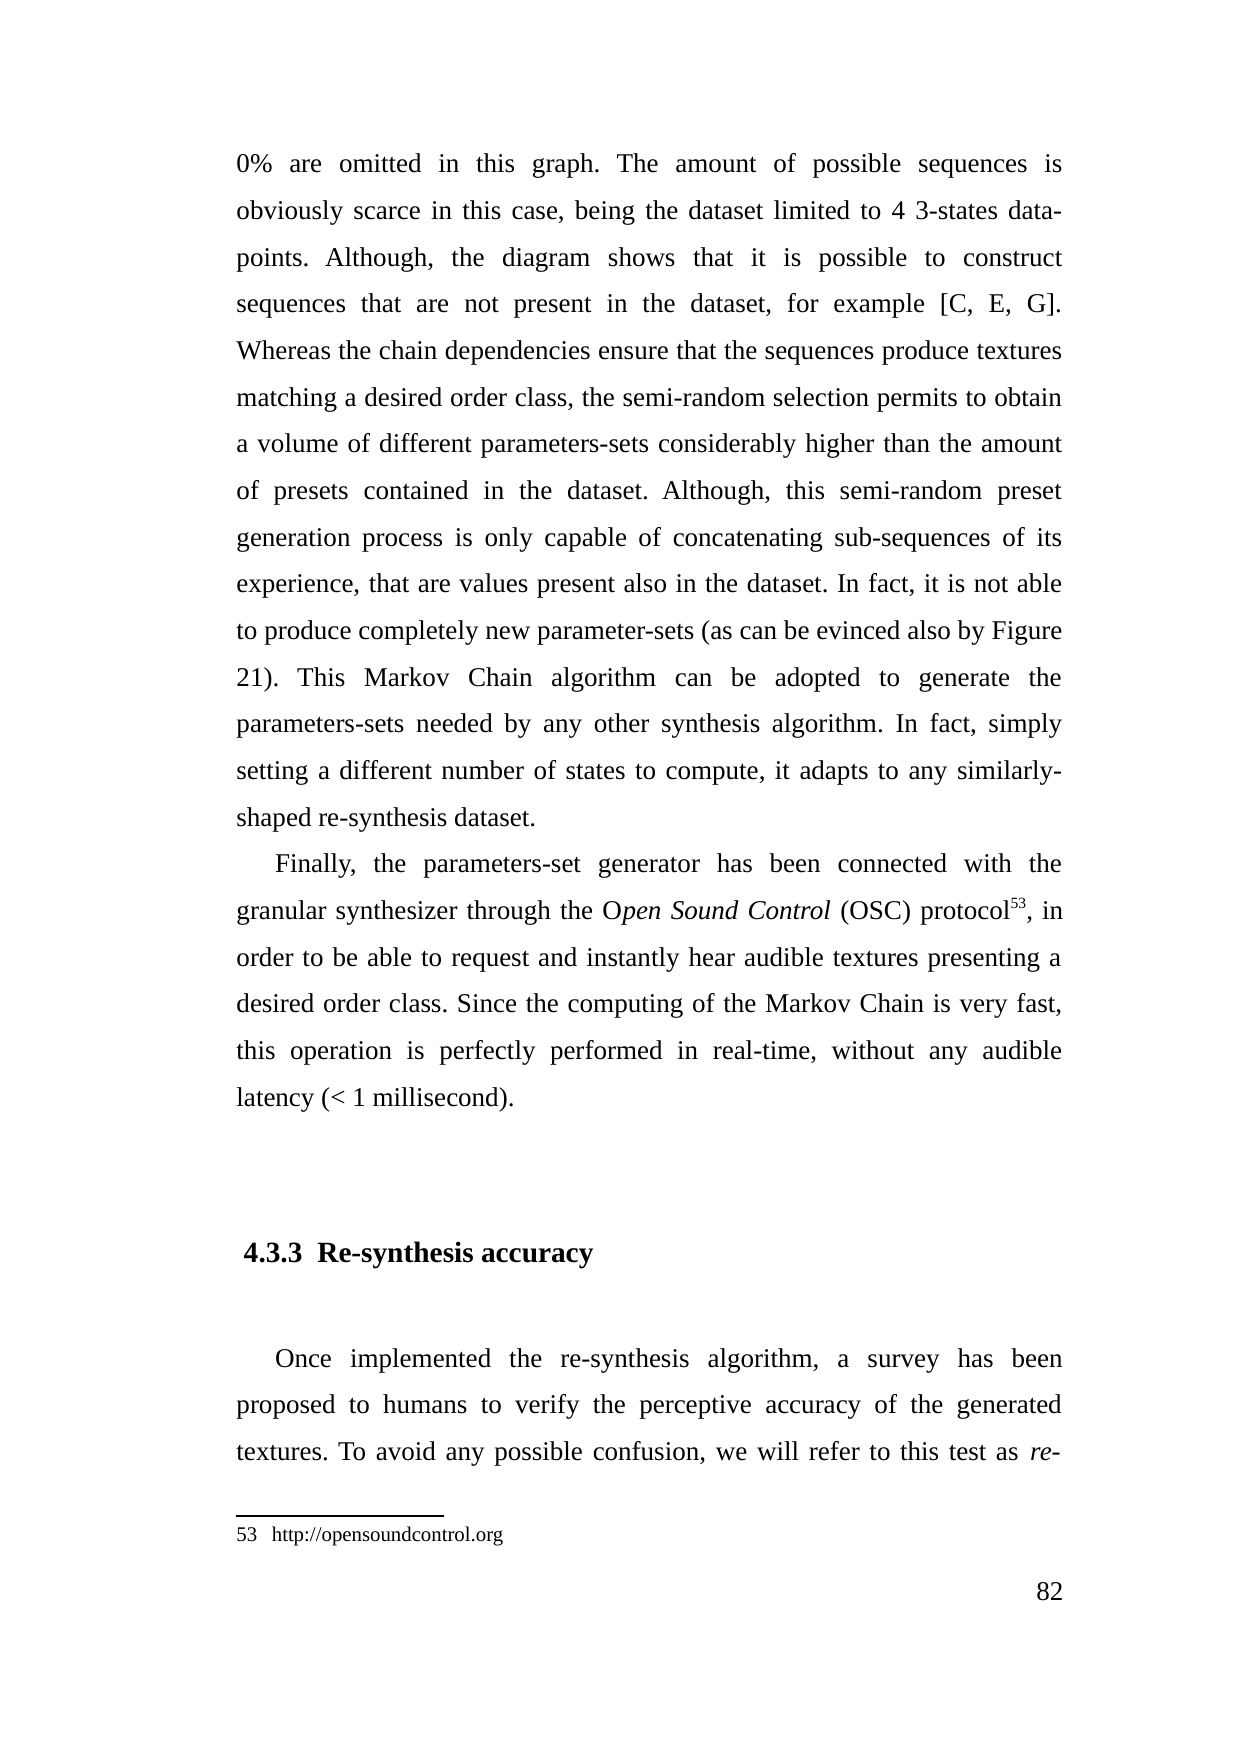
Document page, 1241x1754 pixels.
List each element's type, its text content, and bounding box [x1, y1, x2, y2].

text 0% are omitted in this graph. The amount of possible sequences is obviously scarce in this case, being the dataset limited to 4 3-states data-points. Although, the diagram shows that it is possible to construct sequences that are not present in the dataset, for example [C, E, G]. Whereas the chain dependencies ensure that the sequences produce textures matching a desired order class, the semi-random selection permits to obtain a volume of different parameters-sets considerably higher than the amount of presets contained in the dataset. Although, this semi-random preset generation process is only capable of concatenating sub-sequences of its experience, that are values present also in the dataset. In fact, it is not able to produce completely new parameter-sets (as can be evinced also by Figure 21). This Markov Chain algorithm can be adopted to generate the parameters-sets needed by any other synthesis algorithm. In fact, simply setting a different number of states to compute, it adapts to any similarly-shaped re-synthesis dataset. [236, 148, 1063, 832]
text http://opensoundcontrol.org [236, 1522, 1063, 1546]
text Finally, the parameters-set generator has been connected with the granular synthesizer through the Open Sound Control (OSC) protocol, in order to be able to request and instantly hear audible textures presenting a desired order class. Since the computing of the Markov Chain is very fast, this operation is perfectly performed in real-time, without any audible latency (< 1 millisecond). [236, 848, 1063, 1112]
subtitle Re-synthesis accuracy [236, 1236, 1063, 1269]
text Once implemented the re-synthesis algorithm, a survey has been proposed to humans to verify the perceptive accuracy of the generated textures. To avoid any possible confusion, we will refer to this test as re- [236, 1342, 1063, 1466]
